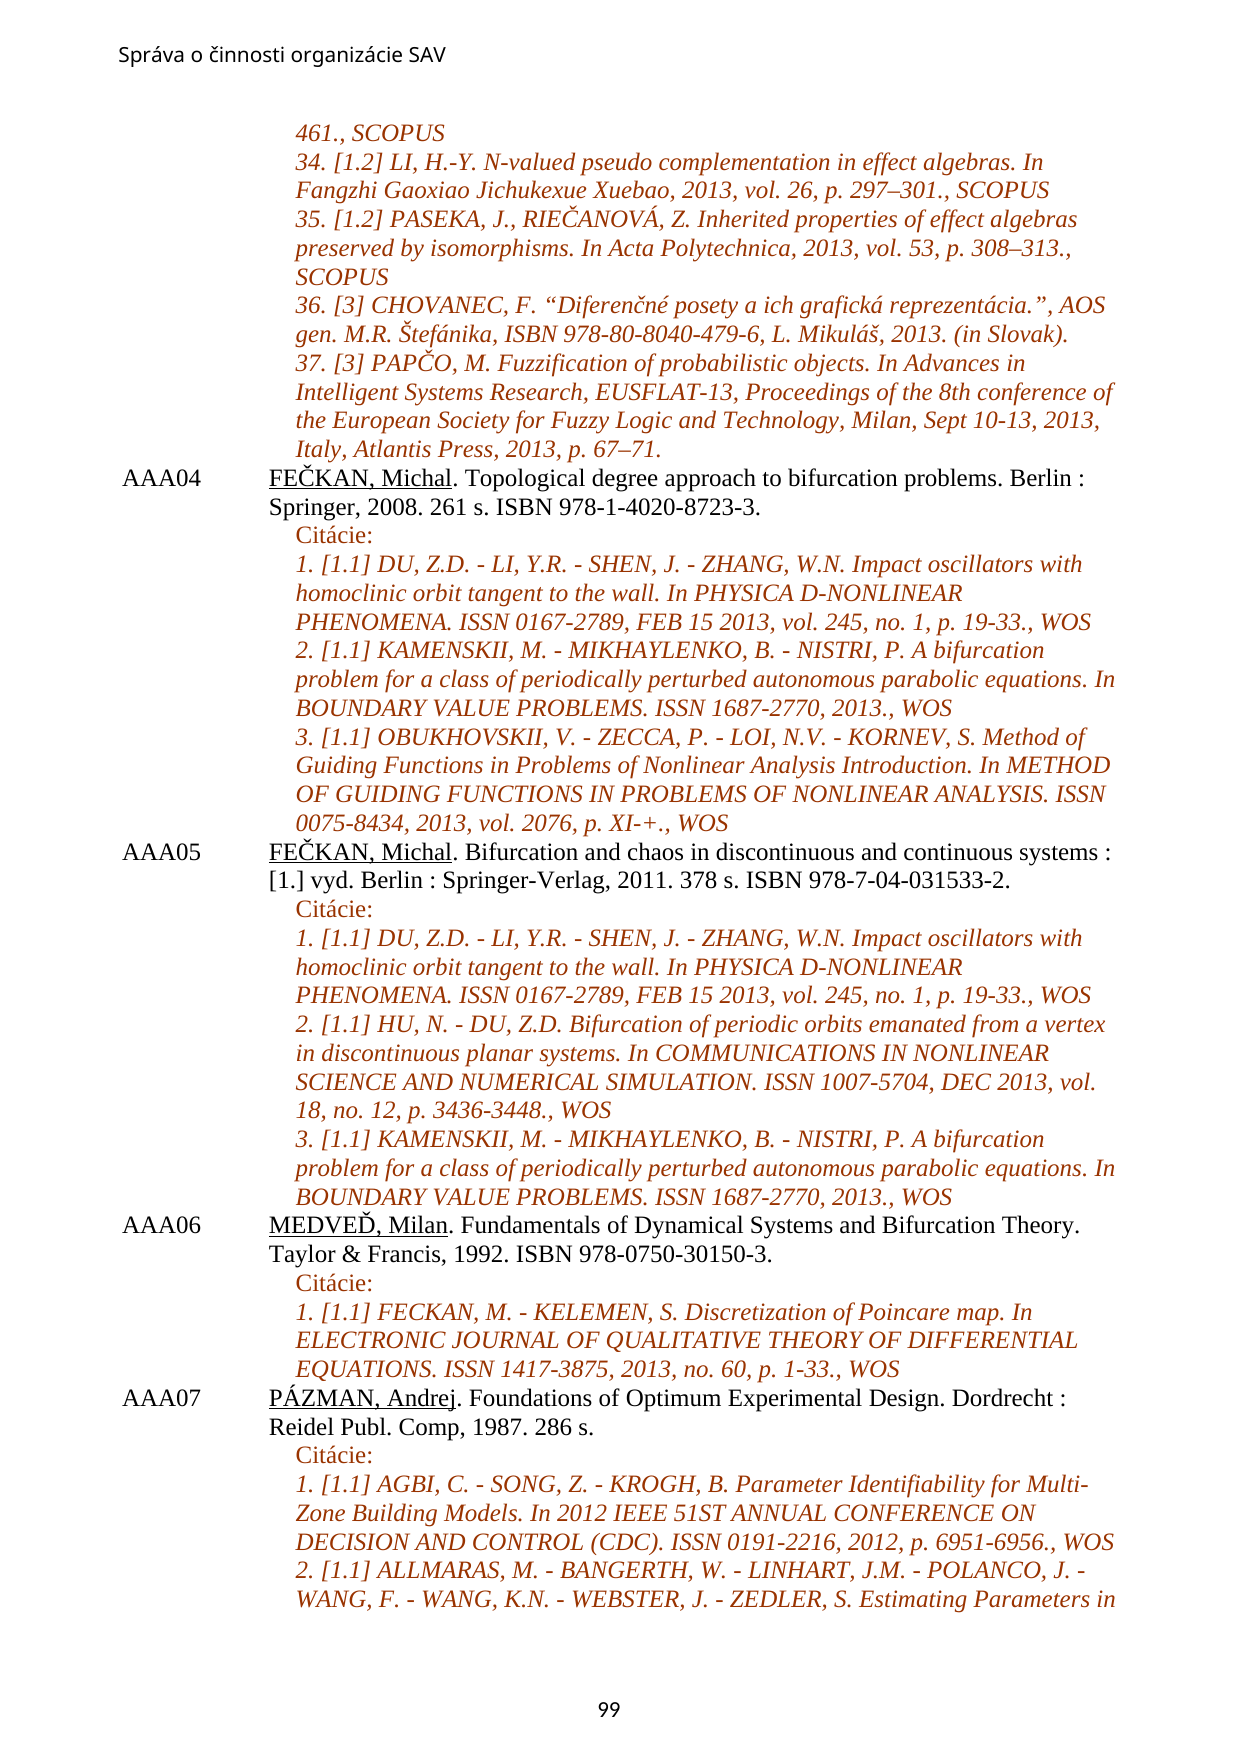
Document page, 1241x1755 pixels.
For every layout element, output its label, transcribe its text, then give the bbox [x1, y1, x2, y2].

text Citácie: [295, 521, 1122, 549]
table_header MEDVEĎ, Milan. Fundamentals of Dynamical Systems and Bifurcation Theory. Taylor & Francis, 1992. ISBN 978-0750-30150-3. [269, 1211, 1122, 1268]
text 461., SCOPUS [295, 118, 1122, 147]
text 36. [3] CHOVANEC, F. “Diferenčné posety a ich grafická reprezentácia.”, AOS gen. M.R. Štefánika, ISBN 978-80-8040-479-6, L. Mikuláš, 2013. (in Slovak). [295, 291, 1122, 348]
text 1. [1.1] DU, Z.D. - LI, Y.R. - SHEN, J. - ZHANG, W.N. Impact oscillators with homoclinic orbit tangent to the wall. In PHYSICA D-NONLINEAR PHENOMENA. ISSN 0167-2789, FEB 15 2013, vol. 245, no. 1, p. 19-33., WOS [295, 923, 1122, 1009]
text 2. [1.1] KAMENSKII, M. - MIKHAYLENKO, B. - NISTRI, P. A bifurcation problem for a class of periodically perturbed autonomous parabolic equations. In BOUNDARY VALUE PROBLEMS. ISSN 1687-2770, 2013., WOS [295, 636, 1122, 722]
text 34. [1.2] LI, H.-Y. N-valued pseudo complementation in effect algebras. In Fangzhi Gaoxiao Jichukexue Xuebao, 2013, vol. 26, p. 297–301., SCOPUS [295, 147, 1122, 204]
table_header AAA06 [122, 1211, 269, 1268]
table_header AAA04 [122, 463, 269, 521]
text 3. [1.1] OBUKHOVSKII, V. - ZECCA, P. - LOI, N.V. - KORNEV, S. Method of Guiding Functions in Problems of Nonlinear Analysis Introduction. In METHOD OF GUIDING FUNCTIONS IN PROBLEMS OF NONLINEAR ANALYSIS. ISSN 0075-8434, 2013, vol. 2076, p. XI-+., WOS [295, 722, 1122, 837]
text 3. [1.1] KAMENSKII, M. - MIKHAYLENKO, B. - NISTRI, P. A bifurcation problem for a class of periodically perturbed autonomous parabolic equations. In BOUNDARY VALUE PROBLEMS. ISSN 1687-2770, 2013., WOS [295, 1124, 1122, 1211]
table_header FEČKAN, Michal. Topological degree approach to bifurcation problems. Berlin : Springer, 2008. 261 s. ISBN 978-1-4020-8723-3. [269, 463, 1122, 521]
table_header FEČKAN, Michal. Bifurcation and chaos in discontinuous and continuous systems : [1.] vyd. Berlin : Springer-Verlag, 2011. 378 s. ISBN 978-7-04-031533-2. [269, 837, 1122, 894]
text 37. [3] PAPČO, M. Fuzzification of probabilistic objects. In Advances in Intelligent Systems Research, EUSFLAT-13, Proceedings of the 8th conference of the European Society for Fuzzy Logic and Technology, Milan, Sept 10-13, 2013, Italy, Atlantis Press, 2013, p. 67–71. [295, 348, 1122, 463]
text 1. [1.1] AGBI, C. - SONG, Z. - KROGH, B. Parameter Identifiability for Multi-Zone Building Models. In 2012 IEEE 51ST ANNUAL CONFERENCE ON DECISION AND CONTROL (CDC). ISSN 0191-2216, 2012, p. 6951-6956., WOS [295, 1469, 1122, 1556]
text 2. [1.1] HU, N. - DU, Z.D. Bifurcation of periodic orbits emanated from a vertex in discontinuous planar systems. In COMMUNICATIONS IN NONLINEAR SCIENCE AND NUMERICAL SIMULATION. ISSN 1007-5704, DEC 2013, vol. 18, no. 12, p. 3436-3448., WOS [295, 1009, 1122, 1124]
text Citácie: [295, 894, 1122, 923]
text 1. [1.1] FECKAN, M. - KELEMEN, S. Discretization of Poincare map. In ELECTRONIC JOURNAL OF QUALITATIVE THEORY OF DIFFERENTIAL EQUATIONS. ISSN 1417-3875, 2013, no. 60, p. 1-33., WOS [295, 1297, 1122, 1383]
table_header AAA05 [122, 837, 269, 894]
text 2. [1.1] ALLMARAS, M. - BANGERTH, W. - LINHART, J.M. - POLANCO, J. - WANG, F. - WANG, K.N. - WEBSTER, J. - ZEDLER, S. Estimating Parameters in [295, 1556, 1122, 1613]
table_header PÁZMAN, Andrej. Foundations of Optimum Experimental Design. Dordrecht : Reidel Publ. Comp, 1987. 286 s. [269, 1383, 1122, 1441]
table_header AAA07 [122, 1383, 269, 1441]
text Citácie: [295, 1268, 1122, 1297]
text 1. [1.1] DU, Z.D. - LI, Y.R. - SHEN, J. - ZHANG, W.N. Impact oscillators with homoclinic orbit tangent to the wall. In PHYSICA D-NONLINEAR PHENOMENA. ISSN 0167-2789, FEB 15 2013, vol. 245, no. 1, p. 19-33., WOS [295, 549, 1122, 636]
text Citácie: [295, 1441, 1122, 1469]
text 35. [1.2] PASEKA, J., RIEČANOVÁ, Z. Inherited properties of effect algebras preserved by isomorphisms. In Acta Polytechnica, 2013, vol. 53, p. 308–313., SCOPUS [295, 204, 1122, 291]
